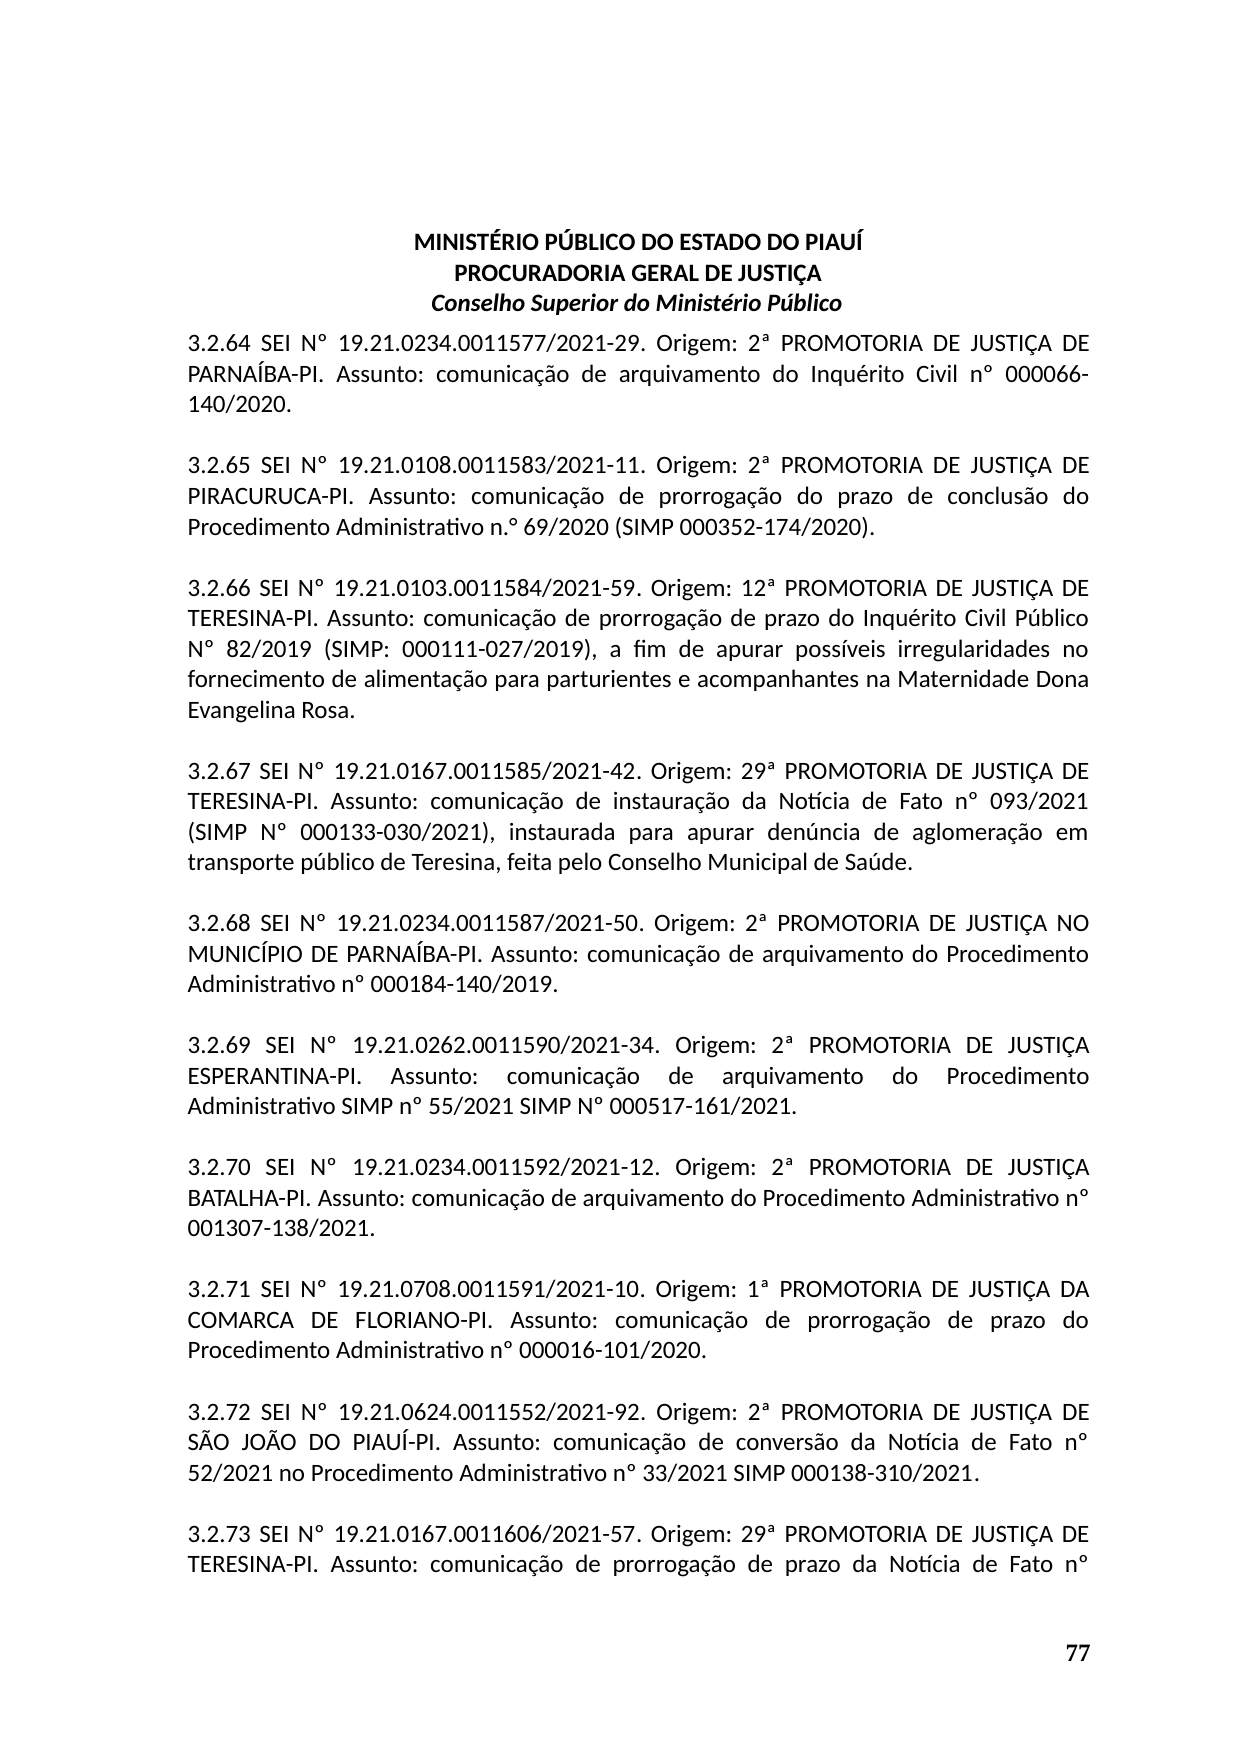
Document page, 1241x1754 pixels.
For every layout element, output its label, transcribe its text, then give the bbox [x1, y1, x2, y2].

text 3.2.65 SEI Nº 19.21.0108.0011583/2021-11. Origem: 2ª PROMOTORIA DE JUSTIÇA DE PIRACURUCA-PI. Assunto: comunicação de prorrogação do prazo de conclusão do Procedimento Administrativo n.° 69/2020 (SIMP 000352-174/2020). [187, 449, 1090, 541]
text 3.2.68 SEI Nº 19.21.0234.0011587/2021-50. Origem: 2ª PROMOTORIA DE JUSTIÇA NO MUNICÍPIO DE PARNAÍBA-PI. Assunto: comunicação de arquivamento do Procedimento Administrativo nº 000184-140/2019. [187, 907, 1090, 999]
text 3.2.73 SEI Nº 19.21.0167.0011606/2021-57. Origem: 29ª PROMOTORIA DE JUSTIÇA DE TERESINA-PI. Assunto: comunicação de prorrogação de prazo da Notícia de Fato nº [187, 1518, 1090, 1579]
text 3.2.64 SEI Nº 19.21.0234.0011577/2021-29. Origem: 2ª PROMOTORIA DE JUSTIÇA DE PARNAÍBA-PI. Assunto: comunicação de arquivamento do Inquérito Civil nº 000066-140/2020. [187, 327, 1090, 419]
text 3.2.72 SEI Nº 19.21.0624.0011552/2021-92. Origem: 2ª PROMOTORIA DE JUSTIÇA DE SÃO JOÃO DO PIAUÍ-PI. Assunto: comunicação de conversão da Notícia de Fato nº 52/2021 no Procedimento Administrativo nº 33/2021 SIMP 000138-310/2021. [187, 1396, 1090, 1487]
text 3.2.69 SEI Nº 19.21.0262.0011590/2021-34. Origem: 2ª PROMOTORIA DE JUSTIÇA ESPERANTINA-PI. Assunto: comunicação de arquivamento do Procedimento Administrativo SIMP nº 55/2021 SIMP Nº 000517-161/2021. [187, 1029, 1090, 1121]
text 3.2.66 SEI Nº 19.21.0103.0011584/2021-59. Origem: 12ª PROMOTORIA DE JUSTIÇA DE TERESINA-PI. Assunto: comunicação de prorrogação de prazo do Inquérito Civil Público Nº 82/2019 (SIMP: 000111-027/2019), a fim de apurar possíveis irregularidades no fornecimento de alimentação para parturientes e acompanhantes na Maternidade Dona Evangelina Rosa. [187, 572, 1090, 724]
text 3.2.67 SEI Nº 19.21.0167.0011585/2021-42. Origem: 29ª PROMOTORIA DE JUSTIÇA DE TERESINA-PI. Assunto: comunicação de instauração da Notícia de Fato nº 093/2021 (SIMP Nº 000133-030/2021), instaurada para apurar denúncia de aglomeração em transporte público de Teresina, feita pelo Conselho Municipal de Saúde. [187, 755, 1090, 877]
text 3.2.70 SEI Nº 19.21.0234.0011592/2021-12. Origem: 2ª PROMOTORIA DE JUSTIÇA BATALHA-PI. Assunto: comunicação de arquivamento do Procedimento Administrativo nº 001307-138/2021. [187, 1152, 1090, 1243]
text 3.2.71 SEI Nº 19.21.0708.0011591/2021-10. Origem: 1ª PROMOTORIA DE JUSTIÇA DA COMARCA DE FLORIANO-PI. Assunto: comunicação de prorrogação de prazo do Procedimento Administrativo nº 000016-101/2020. [187, 1274, 1090, 1365]
